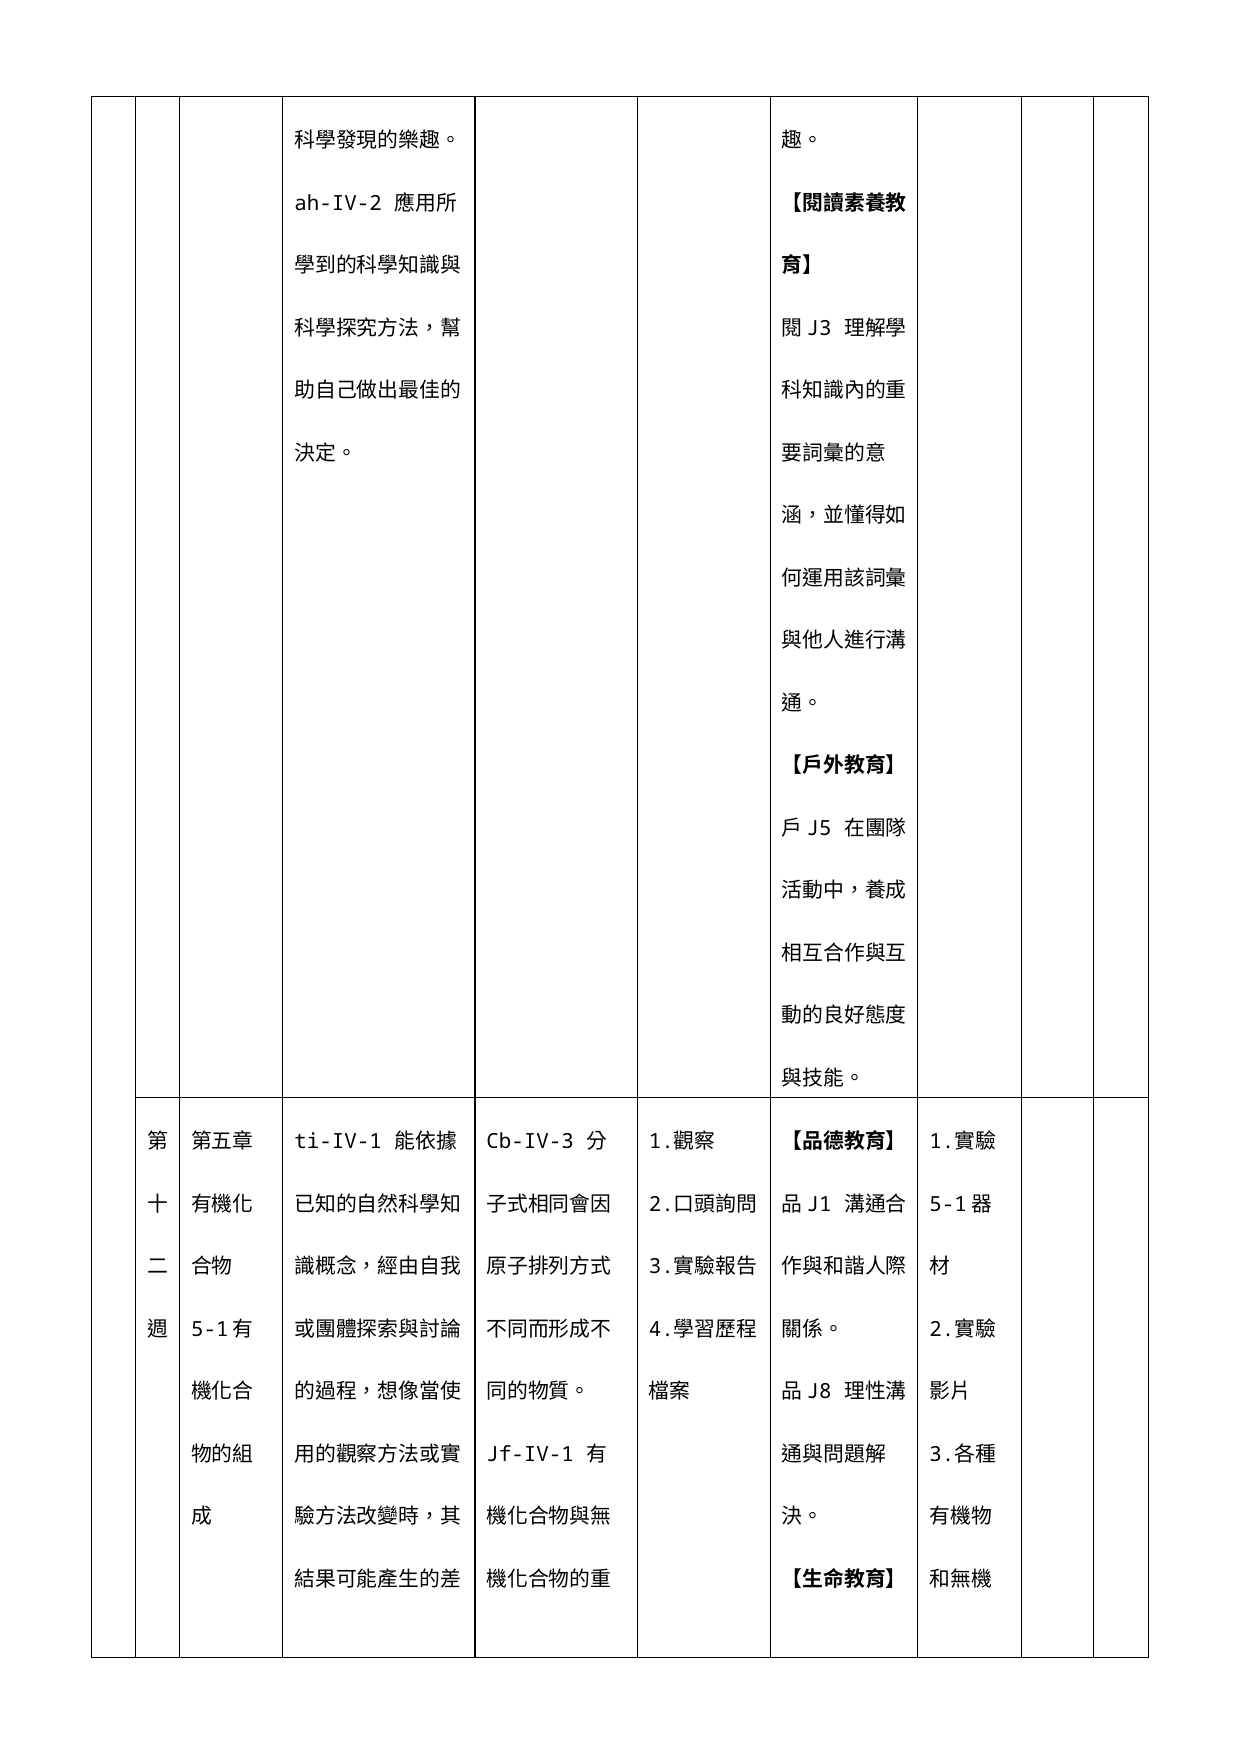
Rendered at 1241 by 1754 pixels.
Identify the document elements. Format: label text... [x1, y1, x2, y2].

table_cell [1094, 1098, 1148, 1657]
table_cell 趣。 【閱讀素養教育】 閱J3 理解學科知識內的重要詞彙的意涵，並懂得如何運用該詞彙與他人進行溝通。 【戶外教育】 戶J5 在團隊活動中，養成相互合作與互動的良好態度與技能。 [771, 97, 917, 1097]
table_cell [180, 97, 282, 1097]
table_cell [918, 97, 1021, 1097]
table_cell 第五章有機化合物 5-1有機化合物的組成 [180, 1098, 282, 1657]
table_cell 科學發現的樂趣。 ah-IV-2 應用所學到的科學知識與科學探究方法，幫助自己做出最佳的決定。 [283, 97, 474, 1097]
table_cell 1.觀察 2.口頭詢問 3.實驗報告 4.學習歷程檔案 [638, 1098, 770, 1657]
table_cell [638, 97, 770, 1097]
table_cell [136, 97, 179, 1097]
table_cell [92, 97, 135, 1657]
table_cell [1094, 97, 1148, 1097]
table_cell 【品德教育】 品J1 溝通合作與和諧人際關係。 品J8 理性溝通與問題解決。 【生命教育】 [771, 1098, 917, 1657]
table_cell [1022, 1098, 1093, 1657]
table_cell Cb-IV-3 分子式相同會因原子排列方式不同而形成不同的物質。 Jf-IV-1 有機化合物與無機化合物的重 [476, 1098, 637, 1657]
table_cell ti-IV-1 能依據已知的自然科學知識概念，經由自我或團體探索與討論的過程，想像當使用的觀察方法或實驗方法改變時，其結果可能產生的差 [283, 1098, 474, 1657]
table_cell 第十二週 [136, 1098, 179, 1657]
table_cell [1022, 97, 1093, 1097]
table_cell 1.實驗5-1器材 2.實驗影片 3.各種有機物和無機 [918, 1098, 1021, 1657]
table_cell [476, 97, 637, 1097]
